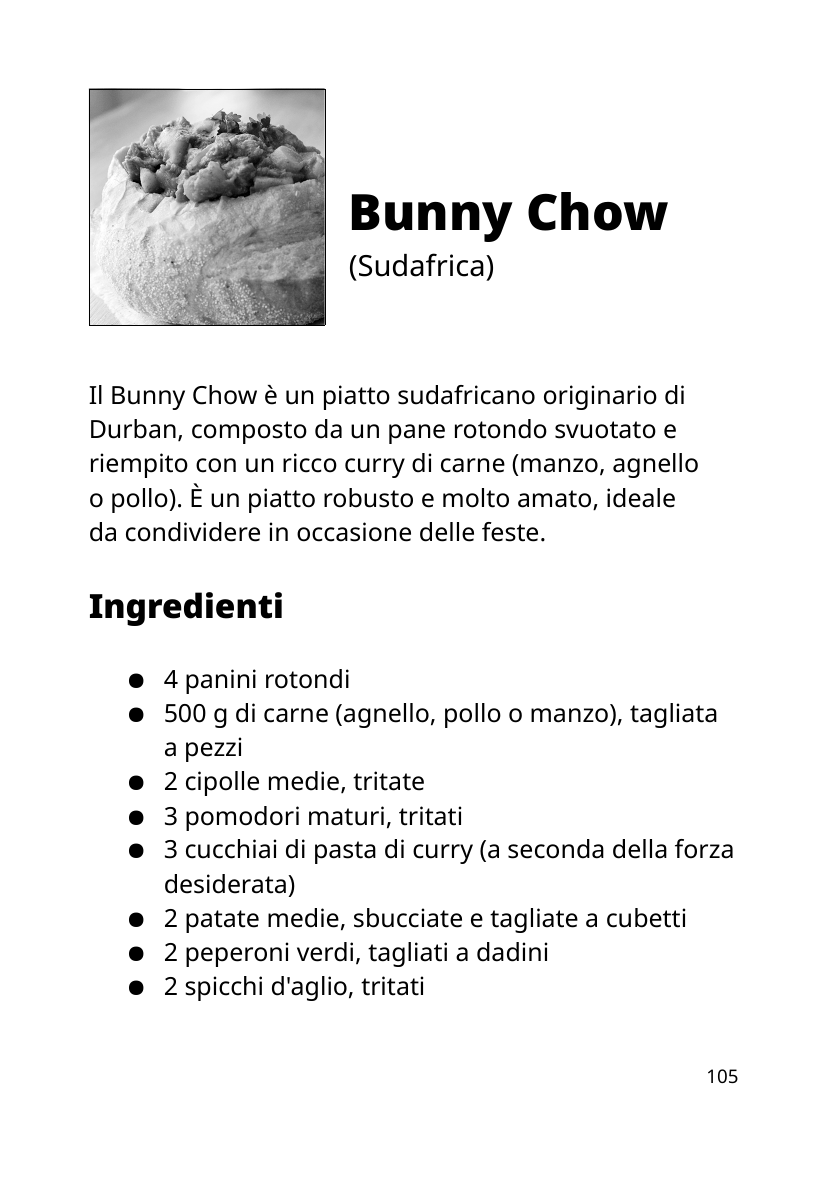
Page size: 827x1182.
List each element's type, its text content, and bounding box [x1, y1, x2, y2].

picture [90, 90, 325, 325]
list 500 g di carne (agnello, pollo o manzo), tagliata a pezzi [126, 696, 738, 764]
text (Sudafrica) [326, 245, 738, 285]
list 2 peperoni verdi, tagliati a dadini [126, 934, 738, 968]
list 3 cucchiai di pasta di curry (a seconda della forza desiderata) [126, 832, 738, 900]
list 2 patate medie, sbucciate e tagliate a cubetti [126, 900, 738, 934]
list 4 panini rotondi [126, 662, 738, 696]
list 3 pomodori maturi, tritati [126, 798, 738, 832]
list 2 cipolle medie, tritate [126, 764, 738, 798]
text Il Bunny Chow è un piatto sudafricano originario di Durban, composto da un pane rotondo svuotato e riempito con un ricco curry di carne (manzo, agnello o pollo). È un piatto robusto e molto amato, ideale da condividere in occasione delle feste. [88, 378, 709, 548]
list 2 spicchi d'aglio, tritati [126, 968, 738, 1002]
text Ingredienti [88, 582, 709, 628]
text Bunny Chow [326, 177, 738, 245]
